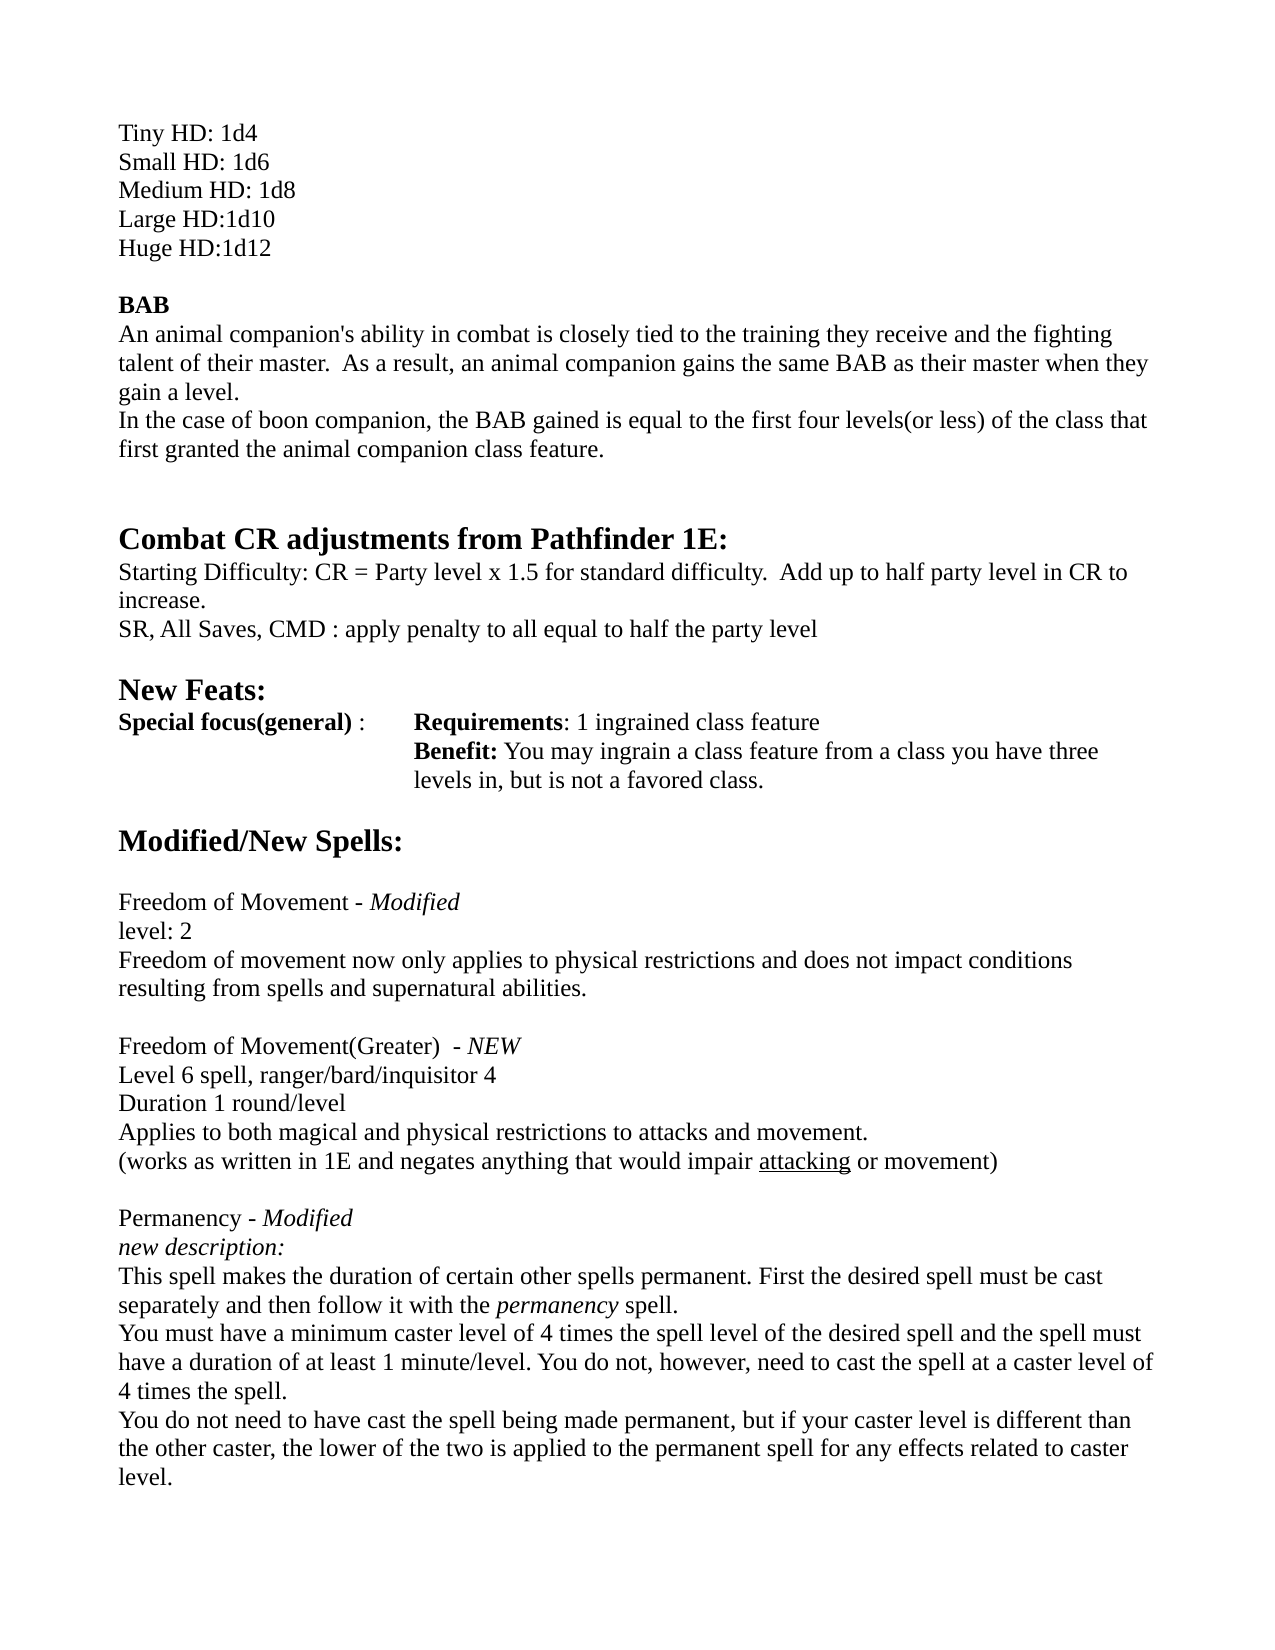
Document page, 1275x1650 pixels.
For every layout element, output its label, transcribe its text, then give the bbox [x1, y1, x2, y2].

text An animal companion's ability in combat is closely tied to the training they receive and the fighting talent of their master. As a result, an animal companion gains the same BAB as their master when they gain a level. [118, 319, 1157, 406]
text Starting Difficulty: CR = Party level x 1.5 for standard difficulty. Add up to half party level in CR to increase. [118, 557, 1157, 614]
text Level 6 spell, ranger/bard/inquisitor 4 [118, 1060, 1157, 1088]
text BAB [118, 291, 1157, 319]
text level: 2 [118, 916, 1157, 945]
text You do not need to have cast the spell being made permanent, but if your caster level is different than the other caster, the lower of the two is applied to the permanent spell for any effects related to caster level. [118, 1405, 1157, 1491]
text In the case of boon companion, the BAB gained is equal to the first four levels(or less) of the class that first granted the animal companion class feature. [118, 406, 1157, 463]
text Benefit: You may ingrain a class feature from a class you have three levels in, but is not a favored class. [118, 736, 1157, 794]
text New Feats: Special focus(general) : Requirements: 1 ingrained class feature [118, 672, 1157, 736]
text Applies to both magical and physical restrictions to attacks and movement. [118, 1117, 1157, 1146]
text Freedom of Movement(Greater) - NEW [118, 1031, 1157, 1060]
text Freedom of movement now only applies to physical restrictions and does not impact conditions resulting from spells and supernatural abilities. [118, 945, 1157, 1002]
text Tiny HD: 1d4 Small HD: 1d6 Medium HD: 1d8 Large HD:1d10 Huge HD:1d12 [118, 118, 1157, 291]
text This spell makes the duration of certain other spells permanent. First the desired spell must be cast separately and then follow it with the permanency spell. [118, 1261, 1157, 1318]
text new description: [118, 1232, 1157, 1261]
text Modified/New Spells: [118, 822, 1157, 858]
text Duration 1 round/level [118, 1088, 1157, 1117]
text Combat CR adjustments from Pathfinder 1E: [118, 521, 1157, 557]
text SR, All Saves, CMD : apply penalty to all equal to half the party level [118, 614, 1157, 643]
text (works as written in 1E and negates anything that would impair attacking or movement) [118, 1146, 1157, 1175]
text You must have a minimum caster level of 4 times the spell level of the desired spell and the spell must have a duration of at least 1 minute/level. You do not, however, need to cast the spell at a caster level of 4 times the spell. [118, 1318, 1157, 1405]
text Permanency - Modified [118, 1203, 1157, 1232]
text Freedom of Movement - Modified [118, 887, 1157, 916]
